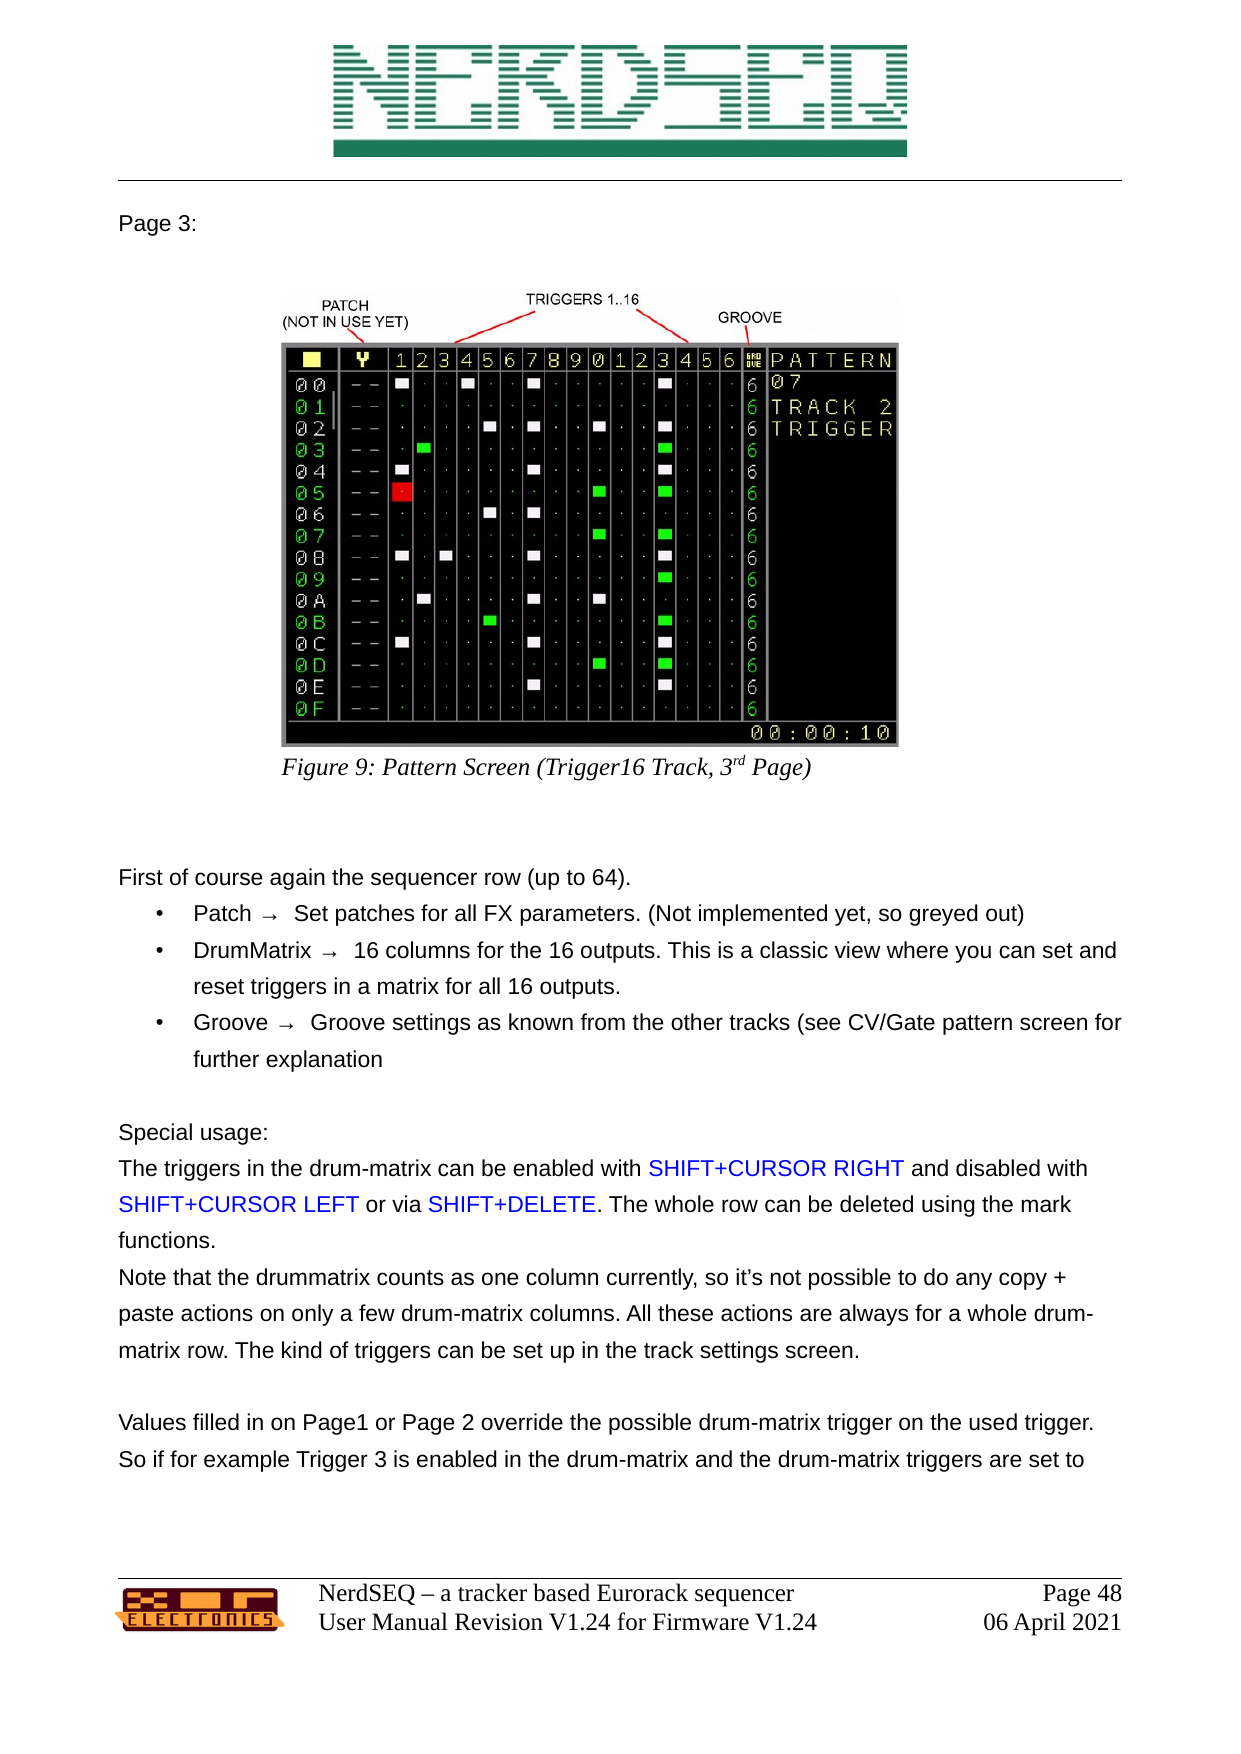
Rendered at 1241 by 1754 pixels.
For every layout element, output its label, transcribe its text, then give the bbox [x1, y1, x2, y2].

text Page 3: [118, 209, 1122, 236]
text Values filled in on Page1 or Page 2 override the possible drum-matrix trigger on the used trigger. So if for example Trigger 3 is enabled in the drum-matrix and the drum-matrix triggers are set to [118, 1409, 1122, 1472]
text Note that the drummatrix counts as one column currently, so it’s not possible to do any copy + paste actions on only a few drum-matrix columns. All these actions are always for a whole drum-matrix row. The kind of triggers can be set up in the track settings screen. [118, 1264, 1122, 1363]
text Special usage: [118, 1118, 1122, 1145]
picture [281, 293, 899, 747]
picture [333, 45, 908, 157]
list Patch → Set patches for all FX parameters. (Not implemented yet, so greyed out) [156, 900, 1122, 927]
text First of course again the sequencer row (up to 64). [118, 864, 1122, 890]
picture [115, 1584, 285, 1634]
list DrumMatrix → 16 columns for the 16 outputs. This is a classic view where you can set and reset triggers in a matrix for all 16 outputs. [156, 937, 1122, 999]
list Groove → Groove settings as known from the other tracks (see CV/Gate pattern screen for further explanation [156, 1009, 1122, 1072]
text Figure 9: Pattern Screen (Trigger16 Track, 3rd Page) [281, 747, 899, 781]
text The triggers in the drum-matrix can be enabled with SHIFT+CURSOR RIGHT and disabled with SHIFT+CURSOR LEFT or via SHIFT+DELETE. The whole row can be deleted using the mark functions. [118, 1155, 1122, 1254]
